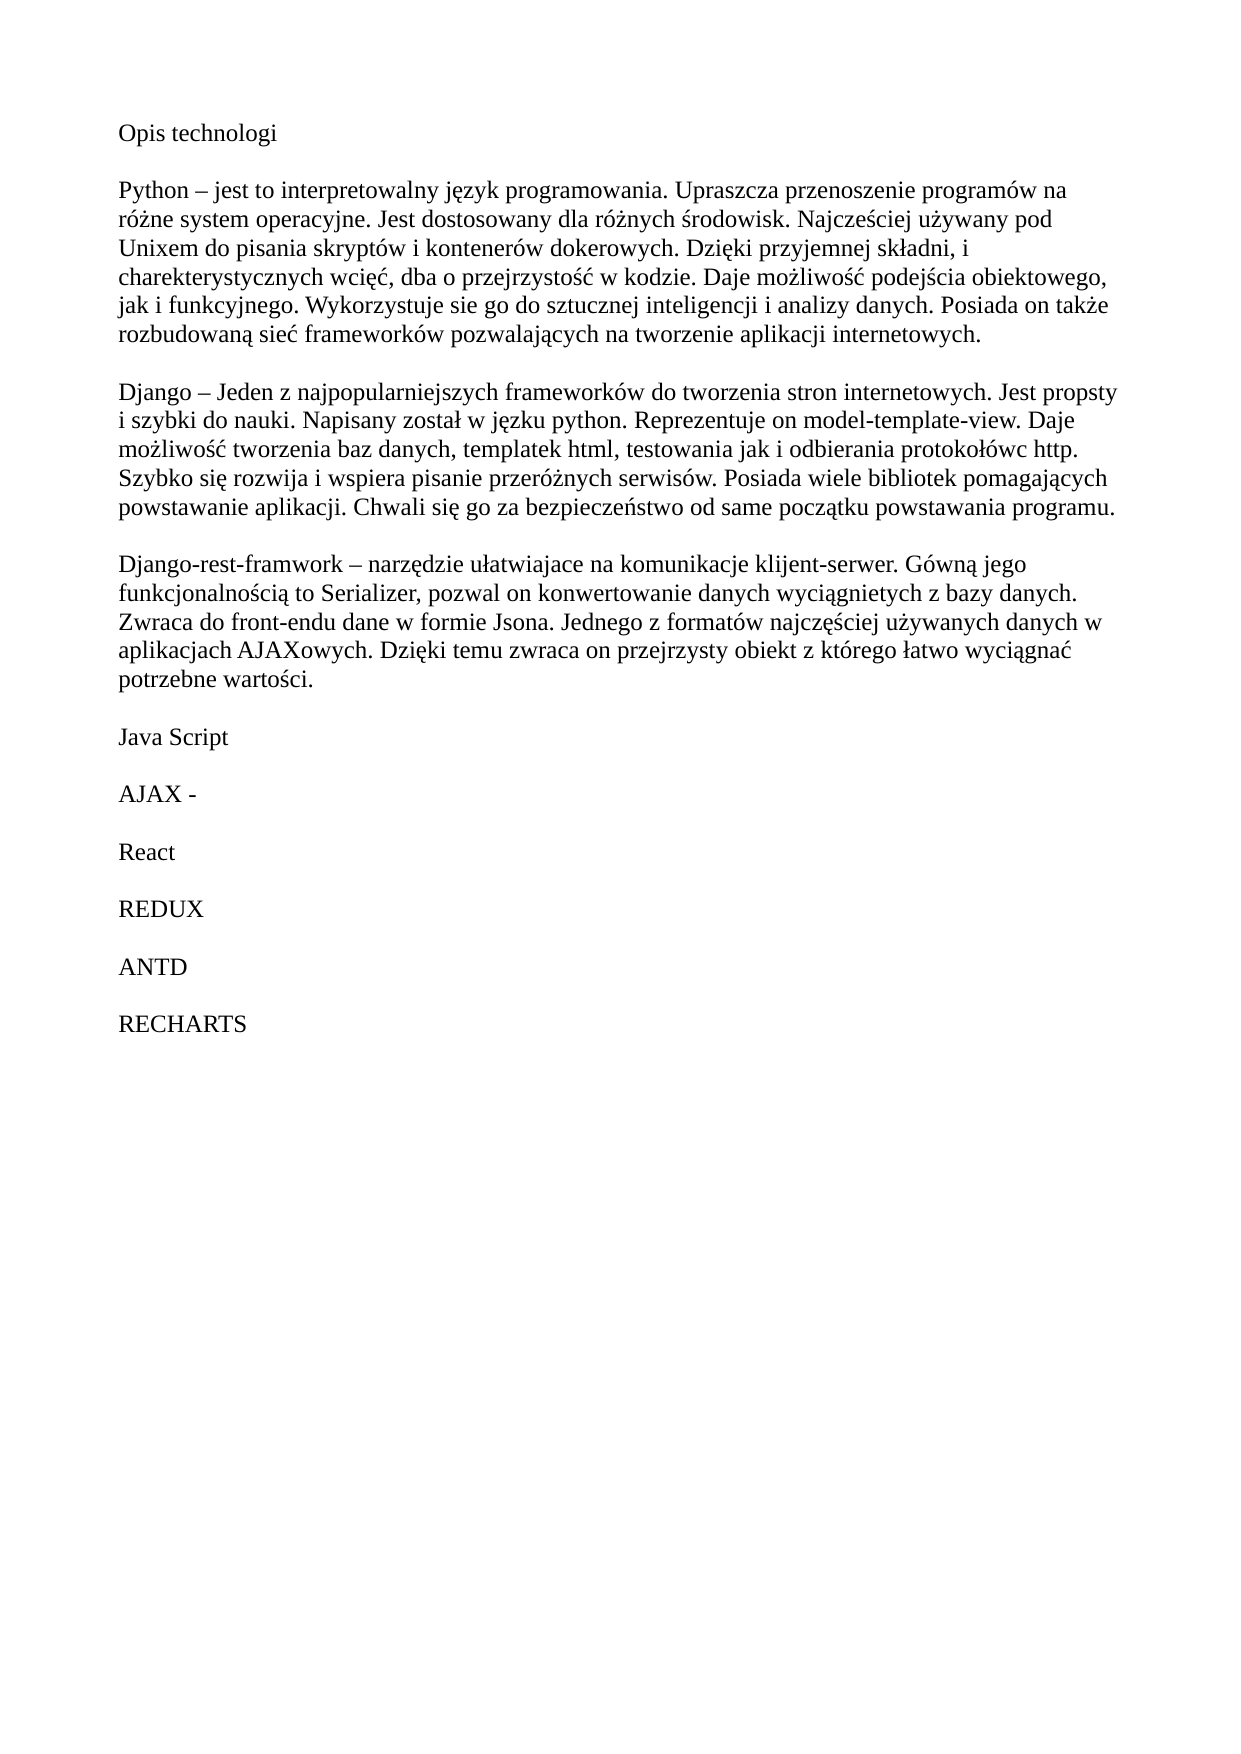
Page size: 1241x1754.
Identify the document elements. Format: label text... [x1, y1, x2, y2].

text AJAX - [118, 779, 1122, 808]
text Python – jest to interpretowalny język programowania. Upraszcza przenoszenie programów na różne system operacyjne. Jest dostosowany dla różnych środowisk. Najcześciej używany pod Unixem do pisania skryptów i kontenerów dokerowych. Dzięki przyjemnej składni, i charekterystycznych wcięć, dba o przejrzystość w kodzie. Daje możliwość podejścia obiektowego, jak i funkcyjnego. Wykorzystuje sie go do sztucznej inteligencji i analizy danych. Posiada on także rozbudowaną sieć frameworków pozwalających na tworzenie aplikacji internetowych. [118, 176, 1122, 348]
text Django – Jeden z najpopularniejszych frameworków do tworzenia stron internetowych. Jest propsty i szybki do nauki. Napisany został w jęzku python. Reprezentuje on model-template-view. Daje możliwość tworzenia baz danych, templatek html, testowania jak i odbierania protokołówc http. Szybko się rozwija i wspiera pisanie przeróżnych serwisów. Posiada wiele bibliotek pomagających powstawanie aplikacji. Chwali się go za bezpieczeństwo od same początku powstawania programu. [118, 377, 1122, 521]
text REDUX [118, 894, 1122, 923]
text Django-rest-framwork – narzędzie ułatwiajace na komunikacje klijent-serwer. Gówną jego funkcjonalnością to Serializer, pozwal on konwertowanie danych wyciągnietych z bazy danych. Zwraca do front-endu dane w formie Jsona. Jednego z formatów najczęściej używanych danych w aplikacjach AJAXowych. Dzięki temu zwraca on przejrzysty obiekt z którego łatwo wyciągnać potrzebne wartości. [118, 549, 1122, 693]
text React [118, 837, 1122, 866]
text Java Script [118, 722, 1122, 751]
text Opis technologi [118, 118, 1122, 147]
text ANTD [118, 952, 1122, 981]
text RECHARTS [118, 1009, 1122, 1038]
